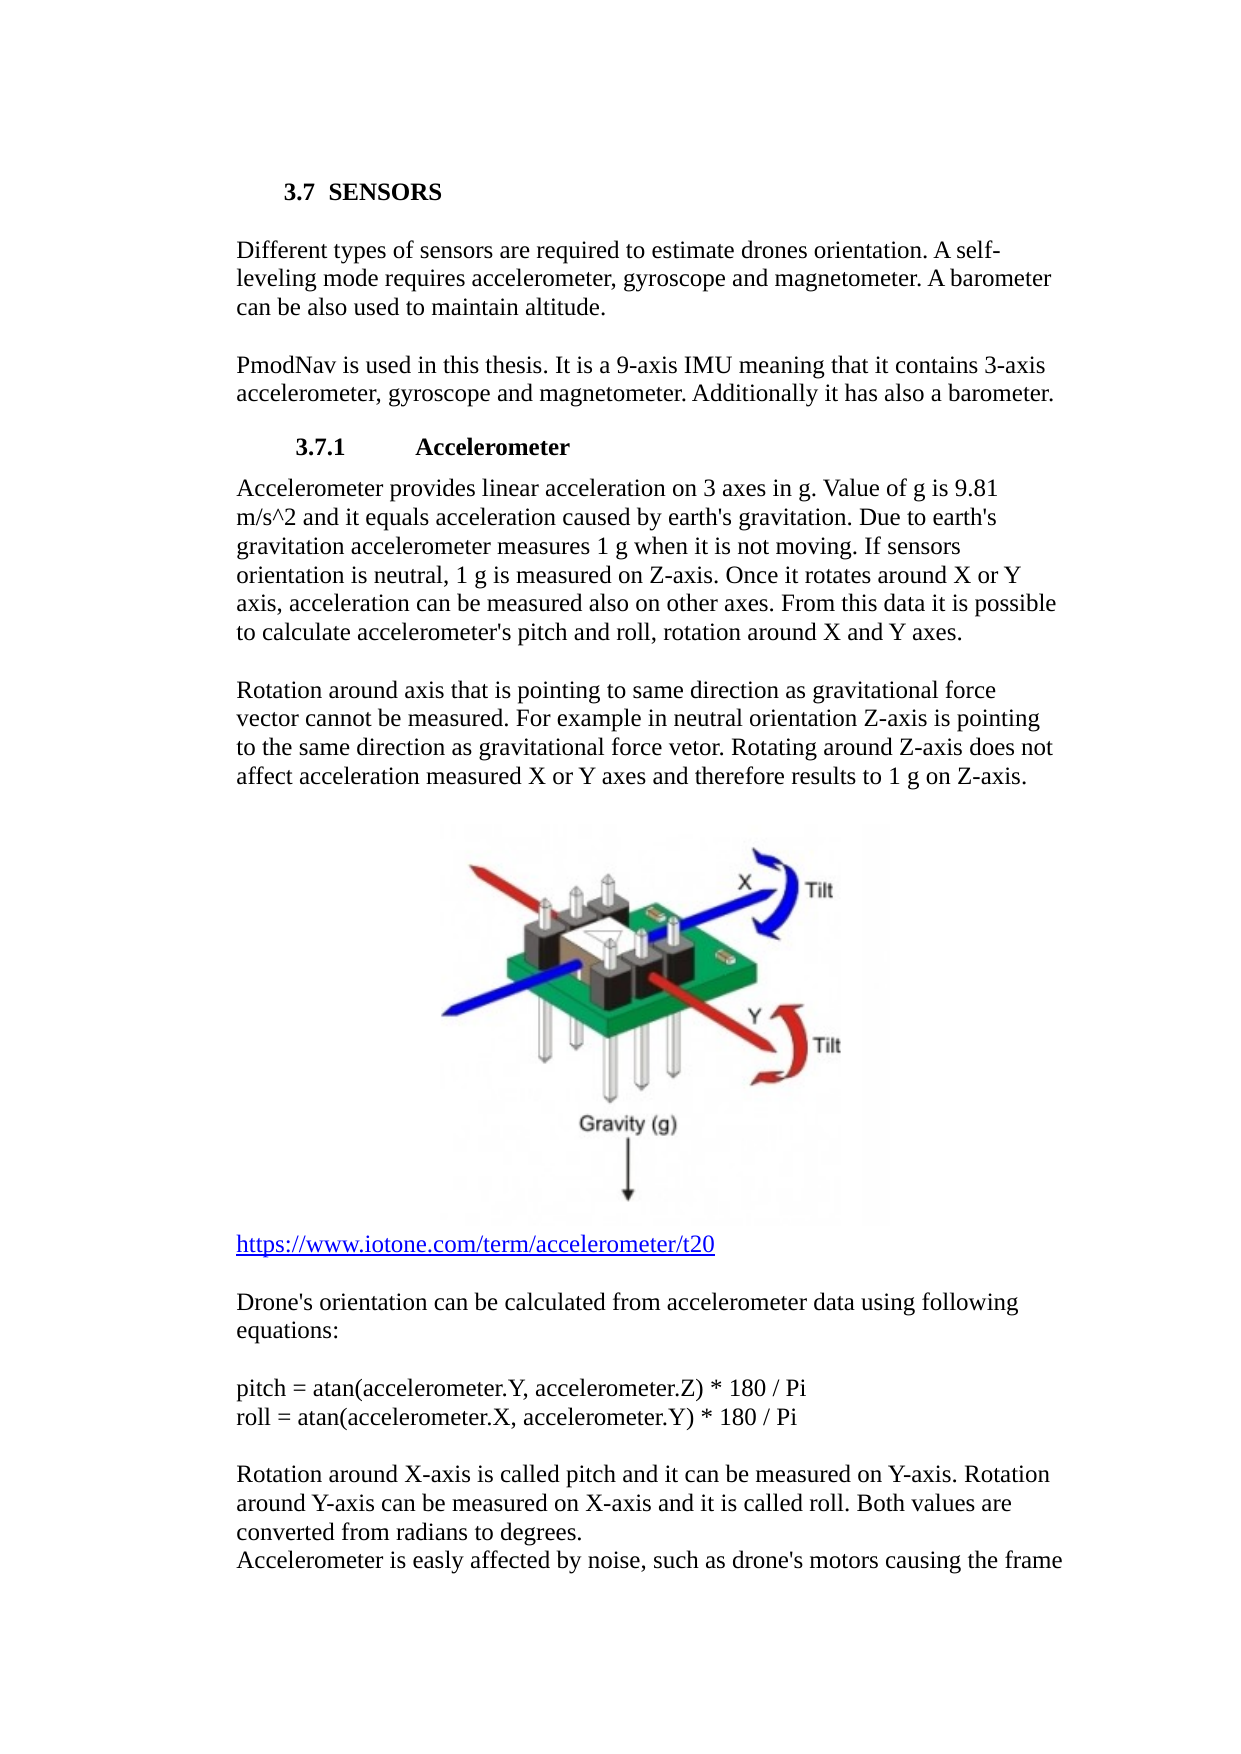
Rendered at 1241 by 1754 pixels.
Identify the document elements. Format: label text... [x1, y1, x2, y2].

text pitch = atan(accelerometer.Y, accelerometer.Z) * 180 / Pi [236, 1373, 1063, 1402]
text Accelerometer is easly affected by noise, such as drone's motors causing the frame [236, 1546, 1063, 1574]
subtitle Sensors [283, 177, 1063, 206]
subtitle Accelerometer [295, 432, 1063, 461]
picture [418, 813, 891, 1230]
text roll = atan(accelerometer.X, accelerometer.Y) * 180 / Pi [236, 1402, 1063, 1431]
text https://www.iotone.com/term/accelerometer/t20 [236, 790, 1063, 1258]
text Accelerometer provides linear acceleration on 3 axes in g. Value of g is 9.81 m/s^2 and it equals acceleration caused by earth's gravitation. Due to earth's gravitation accelerometer measures 1 g when it is not moving. If sensors orientation is neutral, 1 g is measured on Z-axis. Once it rotates around X or Y axis, acceleration can be measured also on other axes. From this data it is possible to calculate accelerometer's pitch and roll, rotation around X and Y axes. [236, 473, 1063, 646]
text Drone's orientation can be calculated from accelerometer data using following equations: [236, 1287, 1063, 1344]
text Rotation around axis that is pointing to same direction as gravitational force vector cannot be measured. For example in neutral orientation Z-axis is pointing to the same direction as gravitational force vetor. Rotating around Z-axis does not affect acceleration measured X or Y axes and therefore results to 1 g on Z-axis. [236, 675, 1063, 790]
text Different types of sensors are required to estimate drones orientation. A self-leveling mode requires accelerometer, gyroscope and magnetometer. A barometer can be also used to maintain altitude. [236, 235, 1063, 321]
text Rotation around X-axis is called pitch and it can be measured on Y-axis. Rotation around Y-axis can be measured on X-axis and it is called roll. Both values are converted from radians to degrees. [236, 1459, 1063, 1546]
text PmodNav is used in this thesis. It is a 9-axis IMU meaning that it contains 3-axis accelerometer, gyroscope and magnetometer. Additionally it has also a barometer. [236, 350, 1063, 407]
